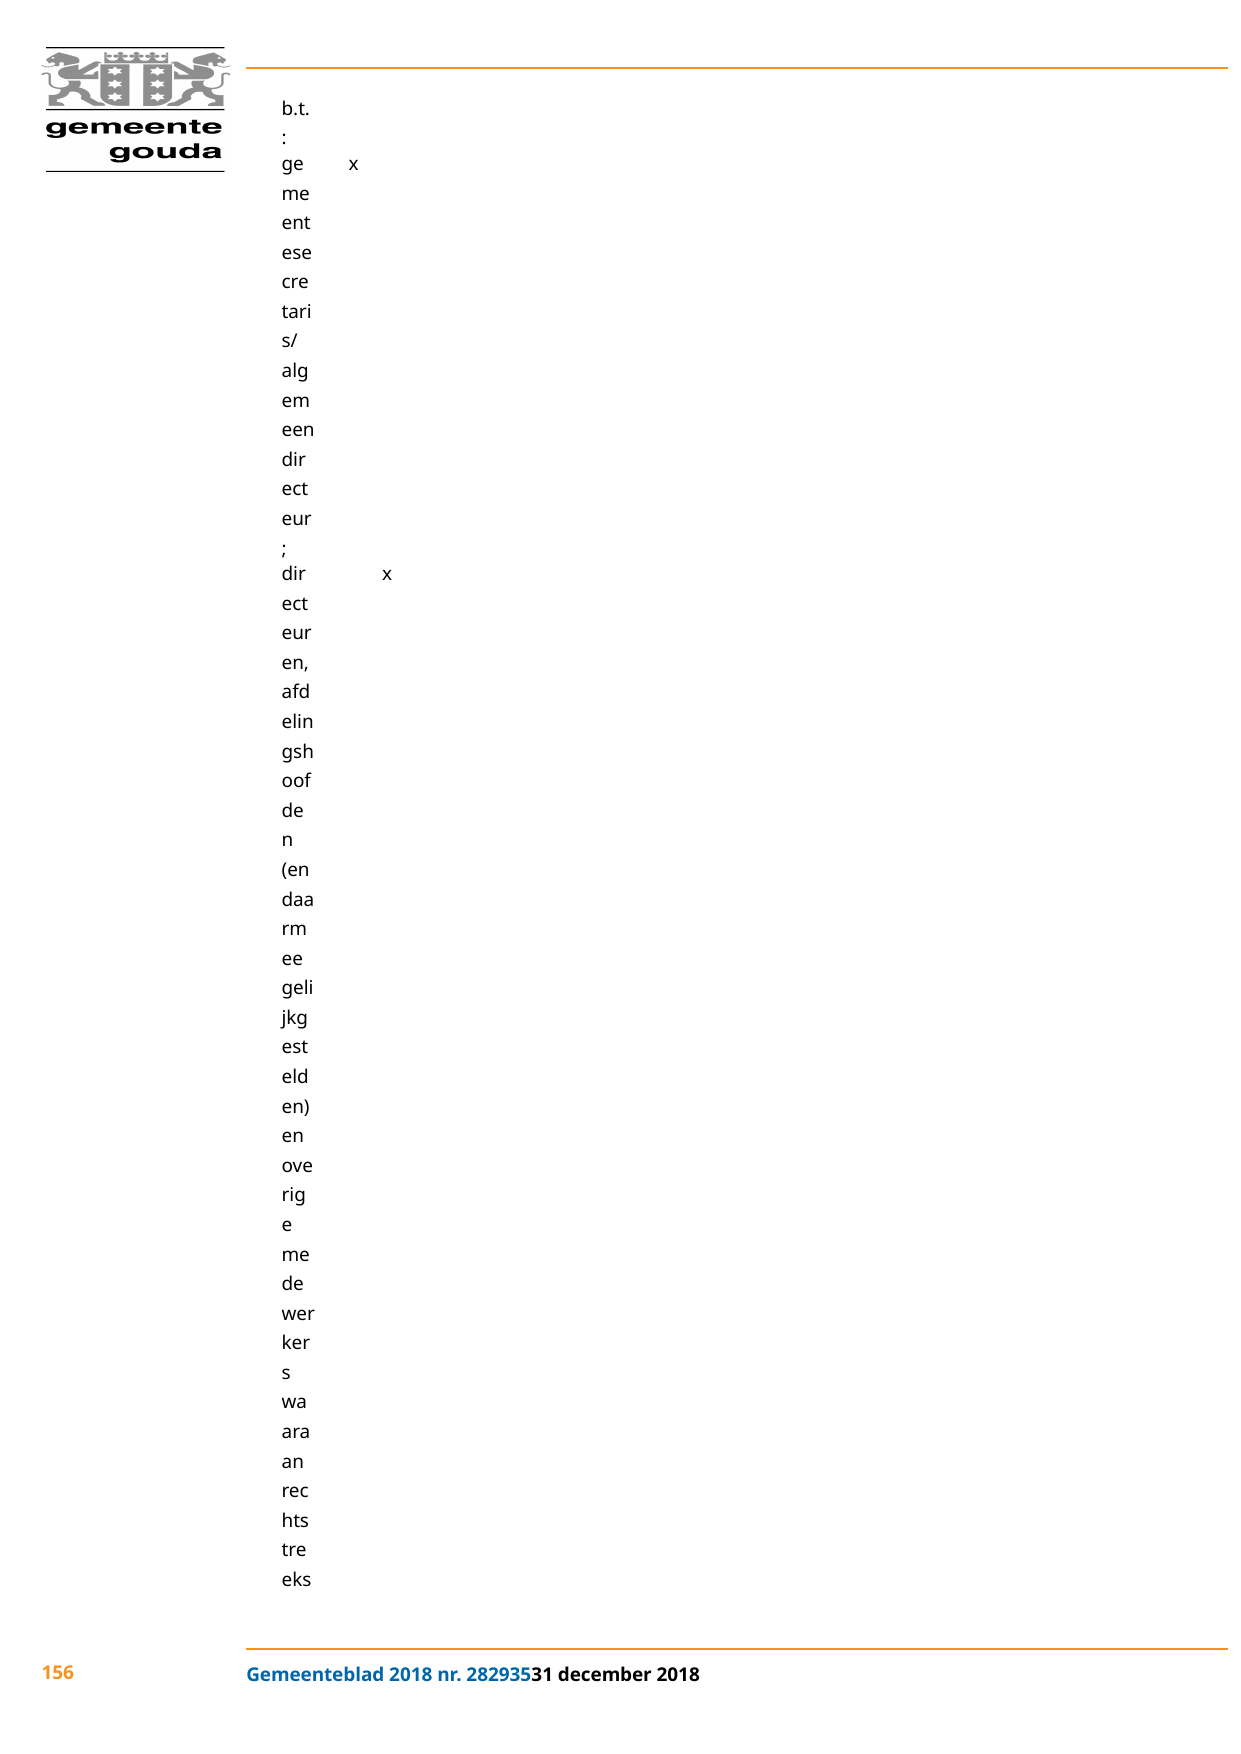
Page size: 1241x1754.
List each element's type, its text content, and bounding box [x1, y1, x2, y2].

table_cell [449, 560, 482, 1592]
picture [41, 47, 231, 172]
table_cell x [348, 150, 382, 560]
table_cell [382, 95, 415, 150]
table_cell [348, 95, 382, 150]
table_cell [516, 95, 549, 150]
table_cell [315, 150, 348, 560]
table_cell [348, 560, 382, 1592]
table_cell [482, 150, 516, 560]
table_cell [415, 150, 449, 560]
table_cell [449, 95, 482, 150]
table_cell [415, 560, 449, 1592]
table_cell [248, 95, 281, 1592]
table_cell [516, 150, 549, 560]
table_cell [315, 560, 348, 1592]
table_cell [482, 95, 516, 150]
table_cell x [382, 560, 415, 1592]
table_cell [482, 560, 516, 1592]
table_cell [315, 95, 348, 150]
table_cell gemeentesecretaris/algemeen directeur; [281, 150, 315, 560]
table_cell [382, 150, 415, 560]
table_cell [516, 560, 549, 1592]
table_cell b.t.: [281, 95, 315, 150]
table_cell [415, 95, 449, 150]
table_cell directeuren, afdelingshoofden (en daarmee gelijkgestelden) en overige medewerkers waaraan rechtstreeks [281, 560, 315, 1592]
table_cell [449, 150, 482, 560]
